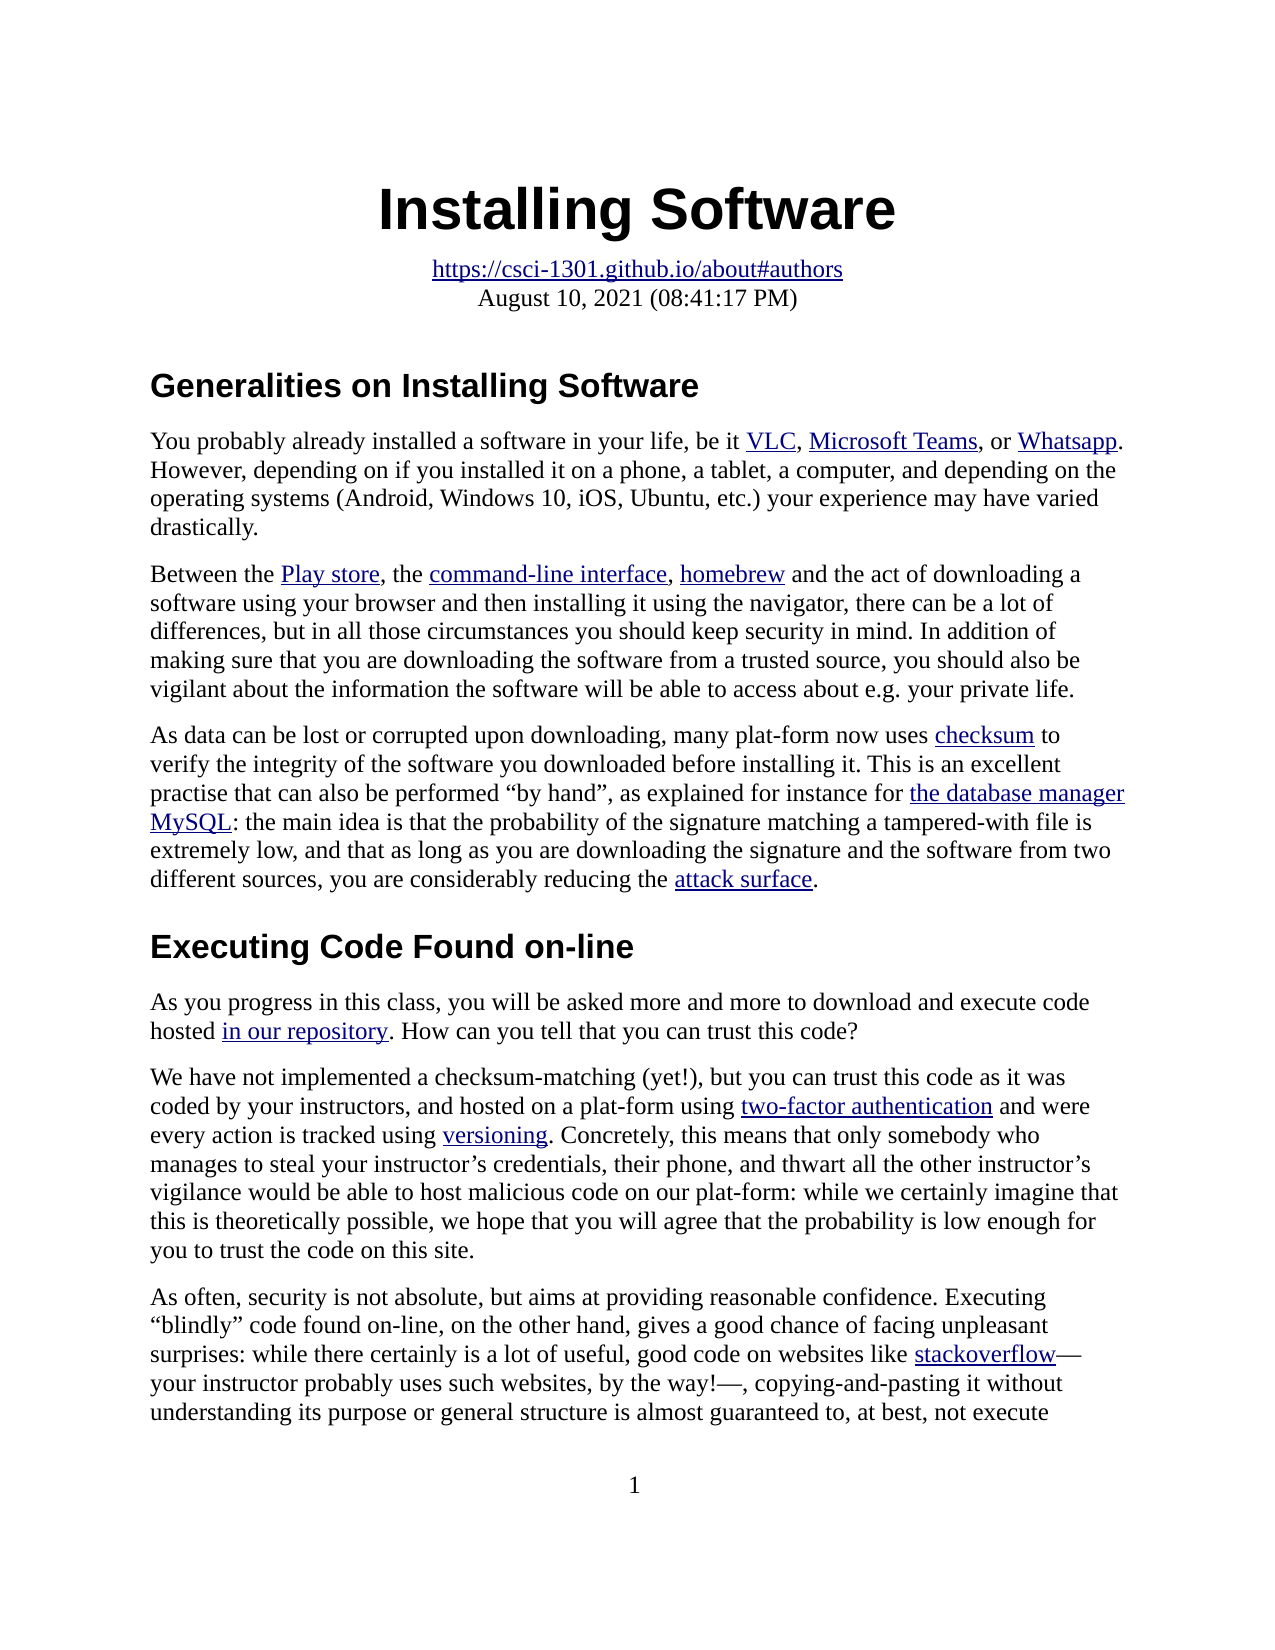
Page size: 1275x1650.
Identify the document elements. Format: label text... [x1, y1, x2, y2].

text As often, security is not absolute, but aims at providing reasonable confidence. Executing “blindly” code found on-line, on the other hand, gives a good chance of facing unpleasant surprises: while there certainly is a lot of useful, good code on websites like stackoverflow—your instructor probably uses such websites, by the way!—, copying-and-pasting it without understanding its purpose or general structure is almost guaranteed to, at best, not execute [150, 1282, 1125, 1425]
text https://csci-1301.github.io/about#authors [150, 254, 1125, 283]
text You probably already installed a software in your life, be it VLC, Microsoft Teams, or Whatsapp. However, depending on if you installed it on a phone, a tablet, a computer, and depending on the operating systems (Android, Windows 10, iOS, Ubuntu, etc.) your experience may have varied drastically. [150, 426, 1125, 541]
text August 10, 2021 (08:41:17 PM) [150, 283, 1125, 312]
text As data can be lost or corrupted upon downloading, many plat-form now uses checksum to verify the integrity of the software you downloaded before installing it. This is an excellent practise that can also be performed “by hand”, as explained for instance for the database manager MySQL: the main idea is that the probability of the signature matching a tampered-with file is extremely low, and that as long as you are downloading the signature and the software from two different sources, you are considerably reducing the attack surface. [150, 721, 1125, 893]
text Between the Play store, the command-line interface, homebrew and the act of downloading a software using your browser and then installing it using the navigator, there can be a lot of differences, but in all those circumstances you should keep security in mind. In addition of making sure that you are downloading the software from a trusted source, you should also be vigilant about the information the software will be able to access about e.g. your private life. [150, 559, 1125, 703]
subtitle Generalities on Installing Software [150, 366, 1125, 404]
subtitle Executing Code Found on-line [150, 927, 1125, 966]
text As you progress in this class, you will be asked more and more to download and execute code hosted in our repository. How can you tell that you can trust this code? [150, 987, 1125, 1044]
title Installing Software [150, 175, 1125, 242]
text We have not implemented a checksum-matching (yet!), but you can trust this code as it was coded by your instructors, and hosted on a plat-form using two-factor authentication and were every action is tracked using versioning. Concretely, this means that only somebody who manages to steal your instructor’s credentials, their phone, and thwart all the other instructor’s vigilance would be able to host malicious code on our plat-form: while we certainly imagine that this is theoretically possible, we hope that you will agree that the probability is low enough for you to trust the code on this site. [150, 1062, 1125, 1264]
